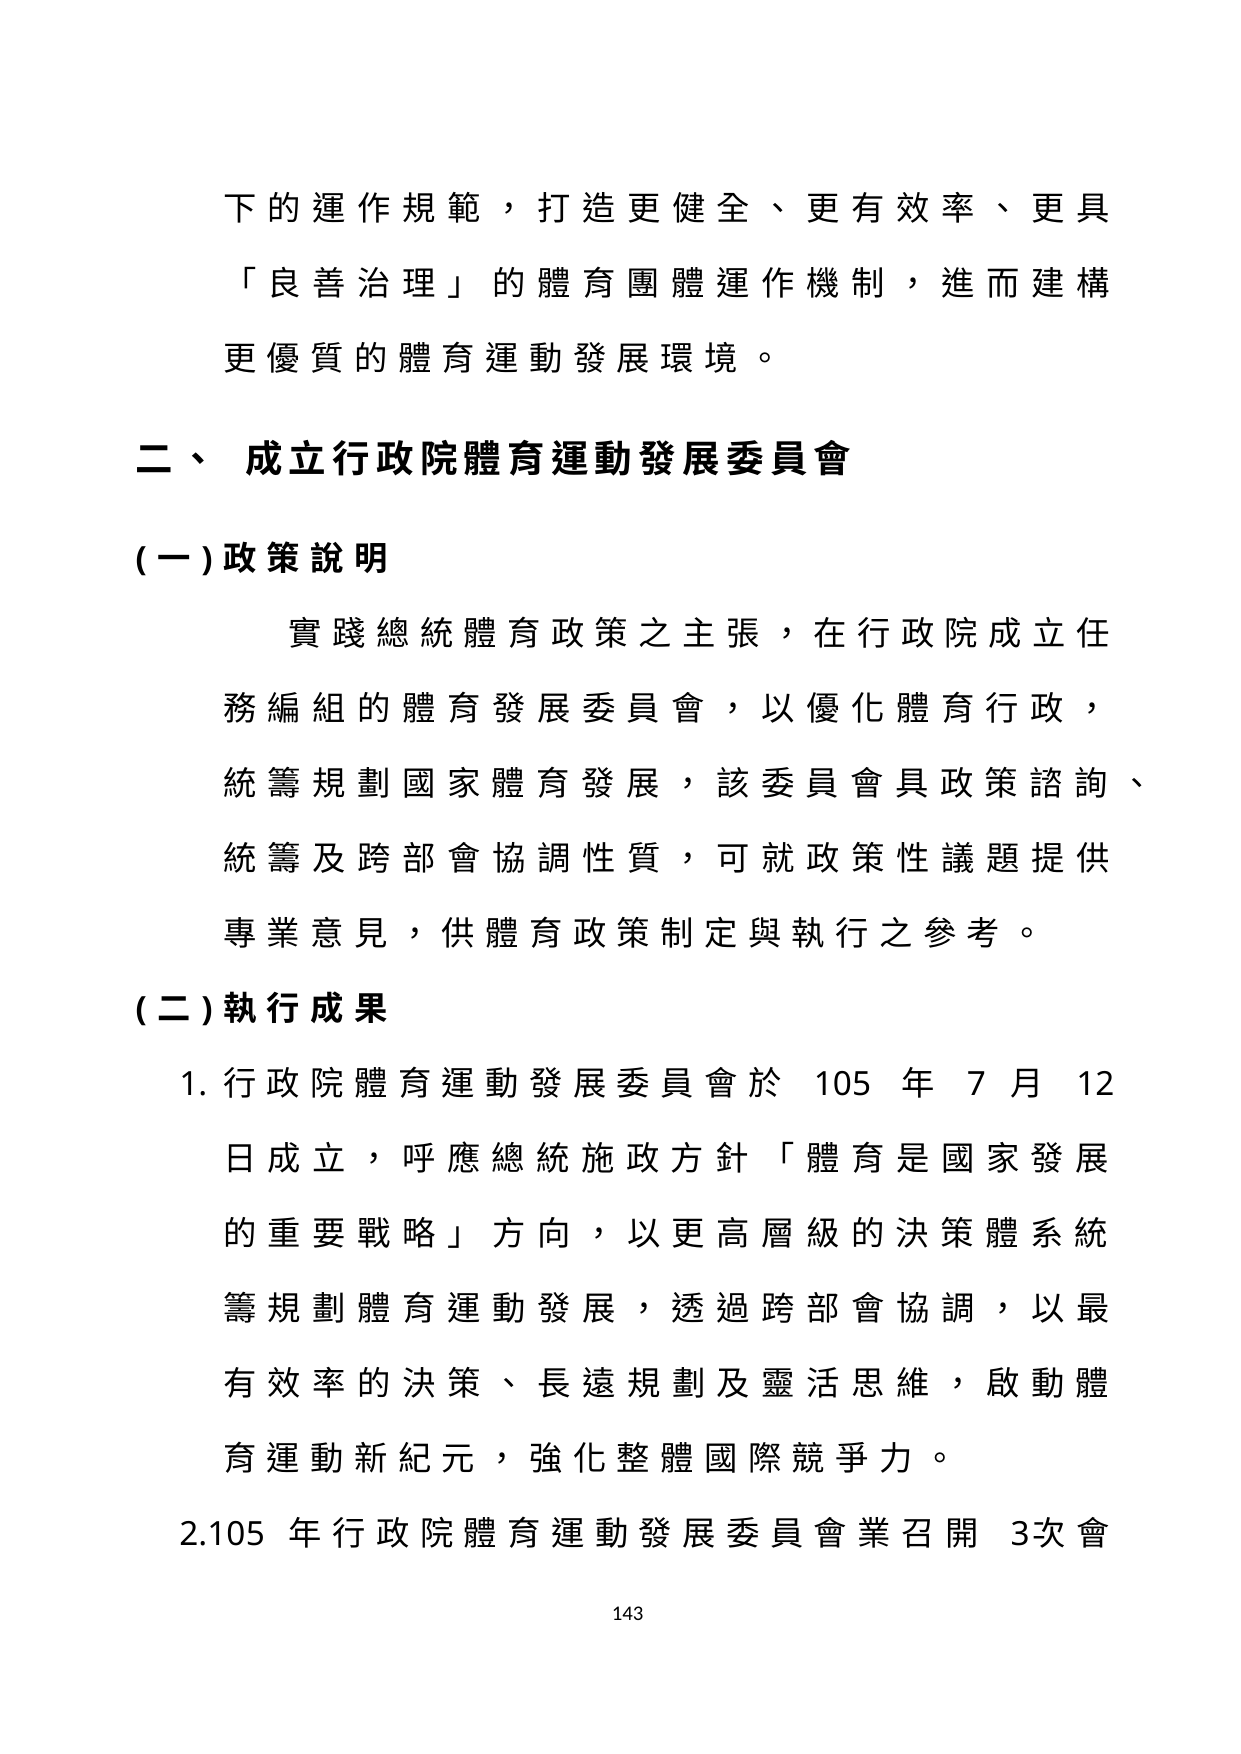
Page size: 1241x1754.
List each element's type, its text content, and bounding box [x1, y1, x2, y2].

list 成立行政院體育運動發展委員會 [135, 412, 1120, 487]
list 政策說明 [135, 512, 1120, 587]
list 執行成果 [135, 962, 1120, 1037]
list 下的運作規範，打造更健全、更有效率、更具「良善治理」的體育團體運作機制，進而建構更優質的體育運動發展環境。 [209, 162, 1120, 387]
text 實踐總統體育政策之主張，在行政院成立任務編組的體育發展委員會，以優化體育行政，統籌規劃國家體育發展，該委員會具政策諮詢、統籌及跨部會協調性質，可就政策性議題提供專業意見，供體育政策制定與執行之參考。 [218, 587, 1120, 962]
text 1.行政院體育運動發展委員會於105年7月12日成立，呼應總統施政方針「體育是國家發展的重要戰略」方向，以更高層級的決策體系統籌規劃體育運動發展，透過跨部會協調，以最有效率的決策、長遠規劃及靈活思維，啟動體育運動新紀元，強化整體國際競爭力。 [175, 1037, 1120, 1487]
text 2.105年行政院體育運動發展委員會業召開3次會 [174, 1487, 1120, 1562]
